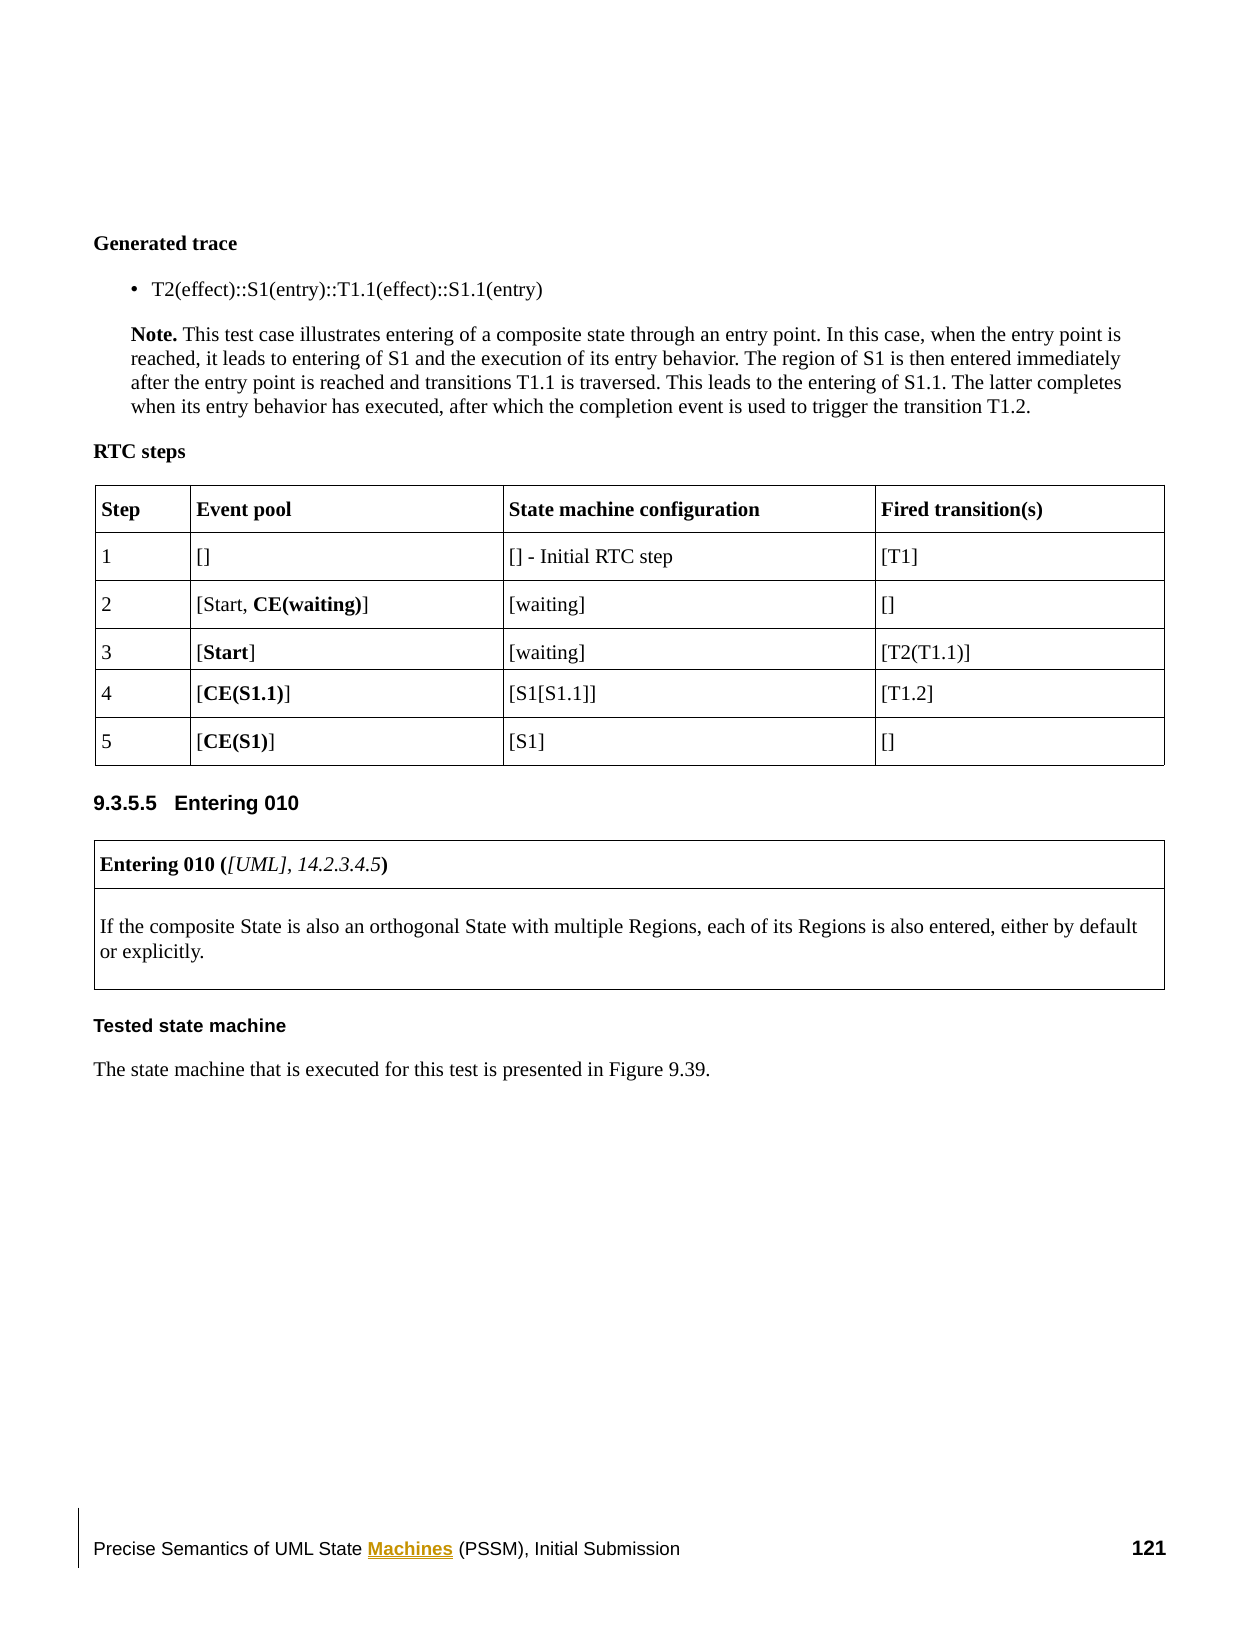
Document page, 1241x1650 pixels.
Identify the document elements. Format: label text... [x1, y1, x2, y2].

table_cell [] - Initial RTC step [504, 533, 875, 580]
table_cell [] [876, 581, 1164, 628]
text The state machine that is executed for this test is presented in Figure 9.39. [93, 1057, 1164, 1081]
table_cell [T2(T1.1)] [876, 629, 1164, 669]
table_cell [CE(S1.1)] [191, 670, 503, 717]
table_cell [Start, CE(waiting)] [191, 581, 503, 628]
table_header Event pool [191, 486, 503, 532]
text Note. This test case illustrates entering of a composite state through an entry point. In this case, when the entry point is reached, it leads to entering of S1 and the execution of its entry behavior. The region of S1 is then entered immediately after the entry point is reached and transitions T1.1 is traversed. This leads to the entering of S1.1. The latter completes when its entry behavior has executed, after which the completion event is used to trigger the transition T1.2. [131, 322, 1164, 418]
list T2(effect)::S1(entry)::T1.1(effect)::S1.1(entry) [131, 276, 1164, 301]
table_cell 2 [96, 581, 190, 628]
table_cell 3 [96, 629, 190, 669]
table_cell 5 [96, 718, 190, 765]
table_header Step [96, 486, 190, 532]
table_header Entering 010 ([UML], 14.2.3.4.5) [95, 841, 1164, 888]
text Generated trace [93, 231, 1164, 255]
table_cell [] [191, 533, 503, 580]
table_header Fired transition(s) [876, 486, 1164, 532]
text RTC steps [93, 439, 1164, 463]
subtitle Tested state machine [93, 1014, 1164, 1036]
table_cell [S1[S1.1]] [504, 670, 875, 717]
table_cell [T1] [876, 533, 1164, 580]
subtitle Entering 010 [93, 790, 1164, 815]
table_cell 1 [96, 533, 190, 580]
table_cell [S1] [504, 718, 875, 765]
table_cell [] [876, 718, 1164, 765]
table_cell [waiting] [504, 581, 875, 628]
table_cell [CE(S1)] [191, 718, 503, 765]
table_header State machine configuration [504, 486, 875, 532]
table_cell [T1.2] [876, 670, 1164, 717]
table_cell 4 [96, 670, 190, 717]
table_cell [waiting] [504, 629, 875, 669]
table_cell [Start] [191, 629, 503, 669]
table_cell If the composite State is also an orthogonal State with multiple Regions, each of its Regions is also entered, either by default or explicitly. [95, 889, 1164, 989]
